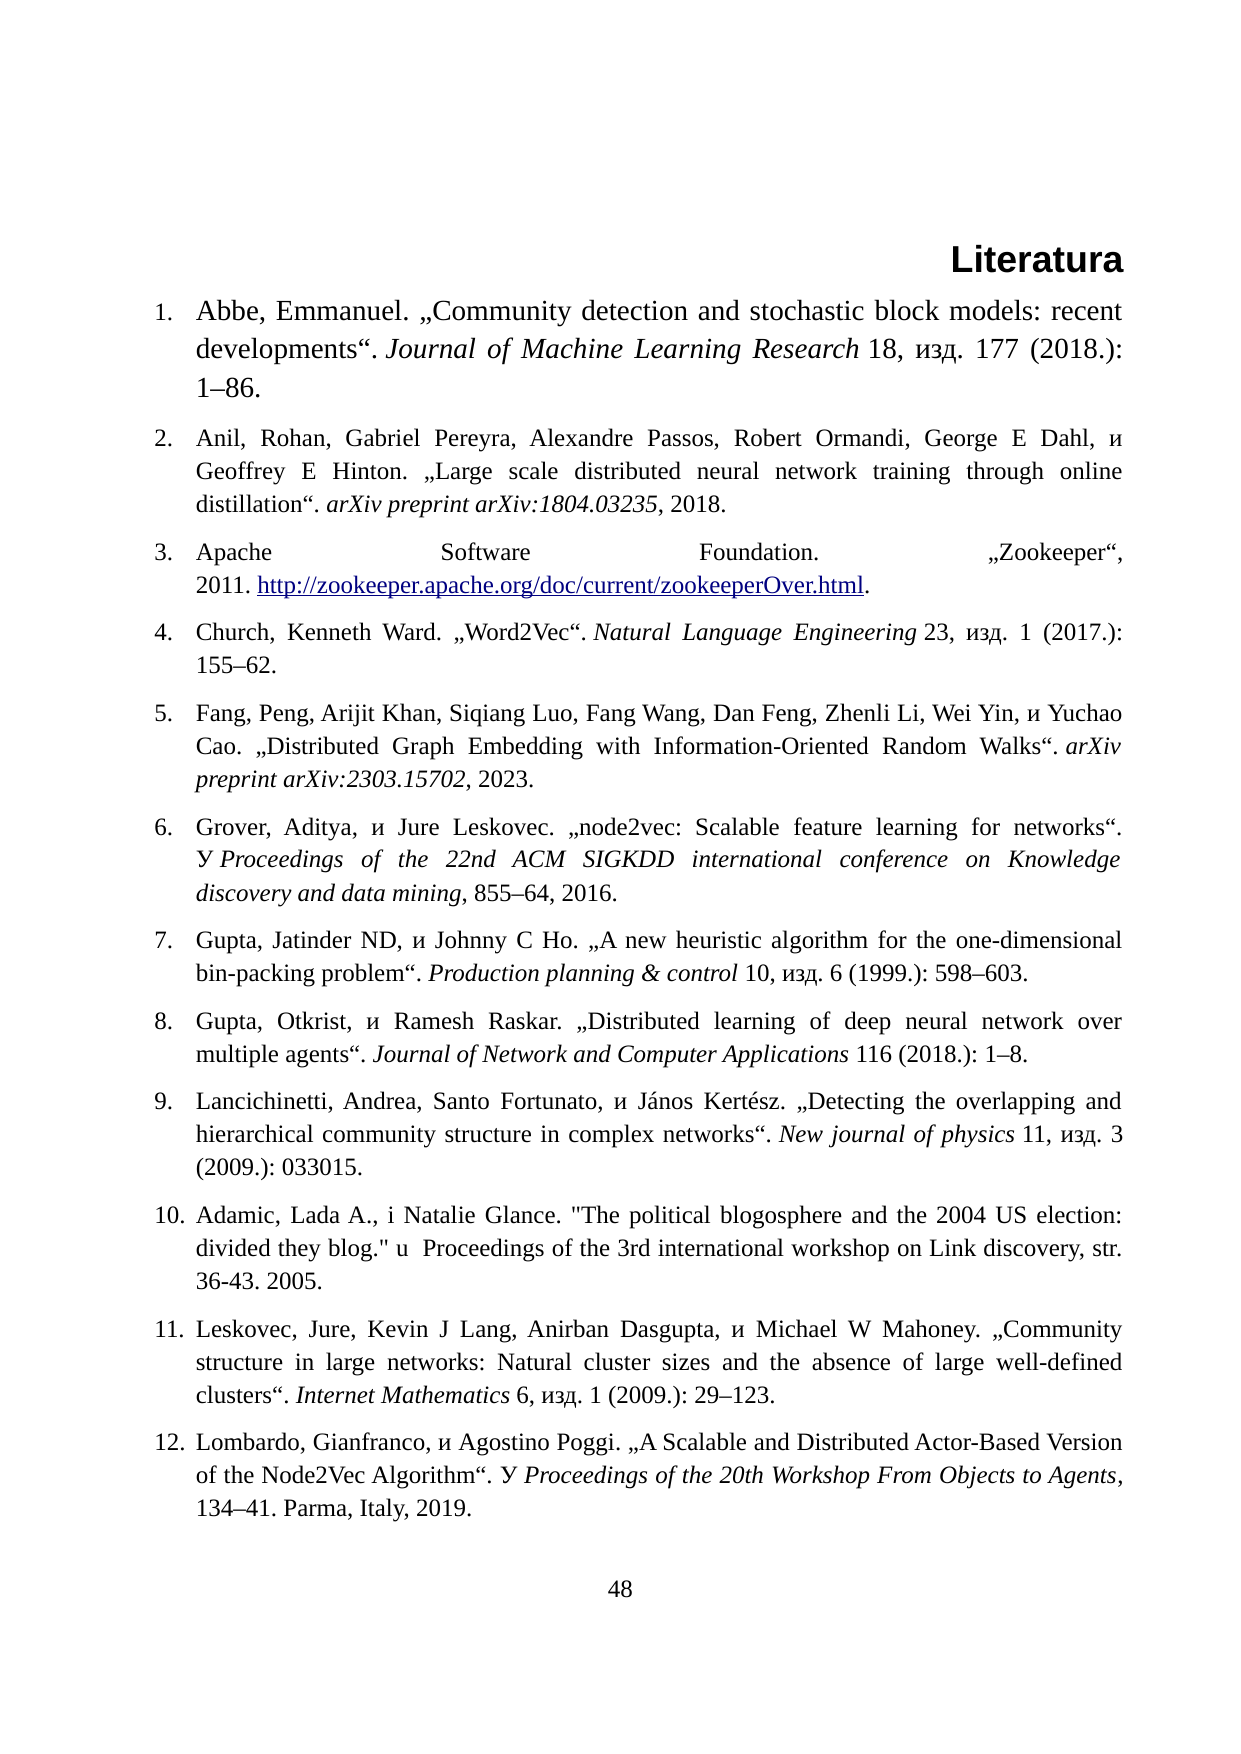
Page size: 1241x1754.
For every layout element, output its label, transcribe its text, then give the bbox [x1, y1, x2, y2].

list Fang, Peng, Arijit Khan, Siqiang Luo, Fang Wang, Dan Feng, Zhenli Li, Wei Yin, и Yuchao Cao. „Distributed Graph Embedding with Information-Oriented Random Walks“. arXiv preprint arXiv:2303.15702, 2023. [154, 698, 1123, 793]
list Gupta, Otkrist, и Ramesh Raskar. „Distributed learning of deep neural network over multiple agents“. Journal of Network and Computer Applications 116 (2018.): 1–8. [154, 1006, 1123, 1068]
list Church, Kenneth Ward. „Word2Vec“. Natural Language Engineering 23, изд. 1 (2017.): 155–62. [154, 617, 1123, 679]
list Apache Software Foundation. „Zookeeper“, 2011. http://zookeeper.apache.org/doc/current/zookeeperOver.html. [154, 537, 1123, 598]
list Gupta, Jatinder ND, и Johnny C Ho. „A new heuristic algorithm for the one-dimensional bin-packing problem“. Production planning & control 10, изд. 6 (1999.): 598–603. [154, 925, 1123, 987]
list Lancichinetti, Andrea, Santo Fortunato, и János Kertész. „Detecting the overlapping and hierarchical community structure in complex networks“. New journal of physics 11, изд. 3 (2009.): 033015. [154, 1086, 1123, 1181]
subtitle Literatura [117, 237, 1123, 280]
list Lombardo, Gianfranco, и Agostino Poggi. „A Scalable and Distributed Actor-Based Version of the Node2Vec Algorithm“. У Proceedings of the 20th Workshop From Objects to Agents, 134–41. Parma, Italy, 2019. [154, 1427, 1123, 1522]
list Grover, Aditya, и Jure Leskovec. „node2vec: Scalable feature learning for networks“. У Proceedings of the 22nd ACM SIGKDD international conference on Knowledge discovery and data mining, 855–64, 2016. [154, 812, 1123, 906]
list Leskovec, Jure, Kevin J Lang, Anirban Dasgupta, и Michael W Mahoney. „Community structure in large networks: Natural cluster sizes and the absence of large well-defined clusters“. Internet Mathematics 6, изд. 1 (2009.): 29–123. [154, 1314, 1123, 1408]
list Adamic, Lada A., i Natalie Glance. "The political blogosphere and the 2004 US election: divided they blog." u Proceedings of the 3rd international workshop on Link discovery, str. 36-43. 2005. [154, 1200, 1123, 1295]
list Abbe, Emmanuel. „Community detection and stochastic block models: recent developments“. Journal of Machine Learning Research 18, изд. 177 (2018.): 1–86. [154, 293, 1123, 403]
list Anil, Rohan, Gabriel Pereyra, Alexandre Passos, Robert Ormandi, George E Dahl, и Geoffrey E Hinton. „Large scale distributed neural network training through online distillation“. arXiv preprint arXiv:1804.03235, 2018. [154, 423, 1123, 518]
